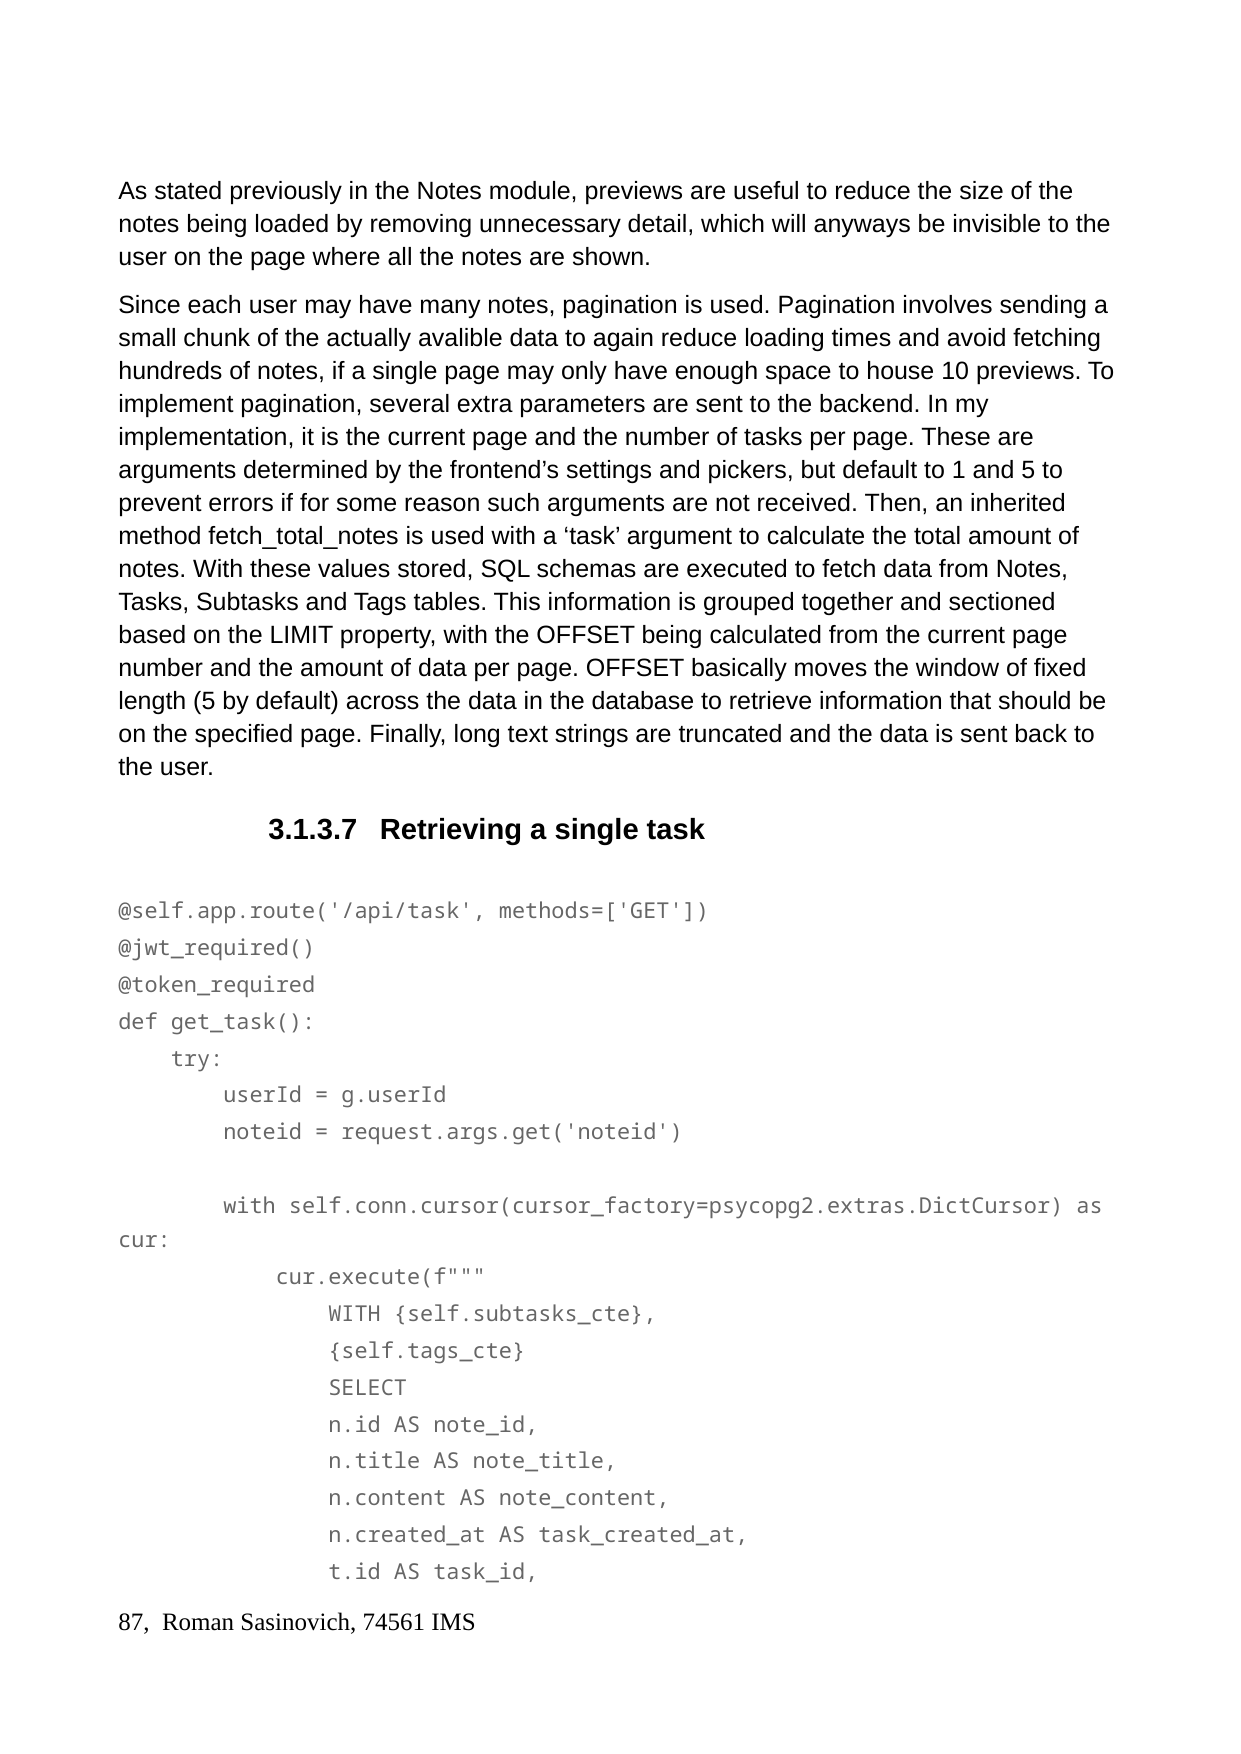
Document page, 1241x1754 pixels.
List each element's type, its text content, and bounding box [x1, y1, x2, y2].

text As stated previously in the Notes module, previews are useful to reduce the size of the notes being loaded by removing unnecessary detail, which will anyways be invisible to the user on the page where all the notes are shown. [118, 176, 1122, 271]
text with self.conn.cursor(cursor_factory=psycopg2.extras.DictCursor) as cur: [118, 1190, 1122, 1254]
text WITH {self.subtasks_cte}, [118, 1298, 1122, 1328]
text try: [118, 1043, 1122, 1072]
subtitle Retrieving a single task [268, 812, 1122, 846]
text userId = g.userId [118, 1079, 1122, 1109]
text {self.tags_cte} [118, 1335, 1122, 1365]
text Since each user may have many notes, pagination is used. Pagination involves sending a small chunk of the actually avalible data to again reduce loading times and avoid fetching hundreds of notes, if a single page may only have enough space to house 10 previews. To implement pagination, several extra parameters are sent to the backend. In my implementation, it is the current page and the number of tasks per page. These are arguments determined by the frontend’s settings and pickers, but default to 1 and 5 to prevent errors if for some reason such arguments are not received. Then, an inherited method fetch_total_notes is used with a ‘task’ argument to calculate the total amount of notes. With these values stored, SQL schemas are executed to fetch data from Notes, Tasks, Subtasks and Tags tables. This information is grouped together and sectioned based on the LIMIT property, with the OFFSET being calculated from the current page number and the amount of data per page. OFFSET basically moves the window of fixed length (5 by default) across the data in the database to retrieve information that should be on the specified page. Finally, long text strings are truncated and the data is sent back to the user. [118, 290, 1122, 781]
text t.id AS task_id, [118, 1556, 1122, 1586]
text @self.app.route('/api/task', methods=['GET']) [118, 895, 1122, 925]
text n.id AS note_id, [118, 1409, 1122, 1438]
text noteid = request.args.get('noteid') [118, 1116, 1122, 1146]
text cur.execute(f""" [118, 1261, 1122, 1291]
text SELECT [118, 1372, 1122, 1402]
text n.title AS note_title, [118, 1446, 1122, 1475]
text @token_required [118, 969, 1122, 999]
text n.content AS note_content, [118, 1482, 1122, 1512]
text def get_task(): [118, 1006, 1122, 1036]
text @jwt_required() [118, 932, 1122, 962]
text n.created_at AS task_created_at, [118, 1519, 1122, 1549]
